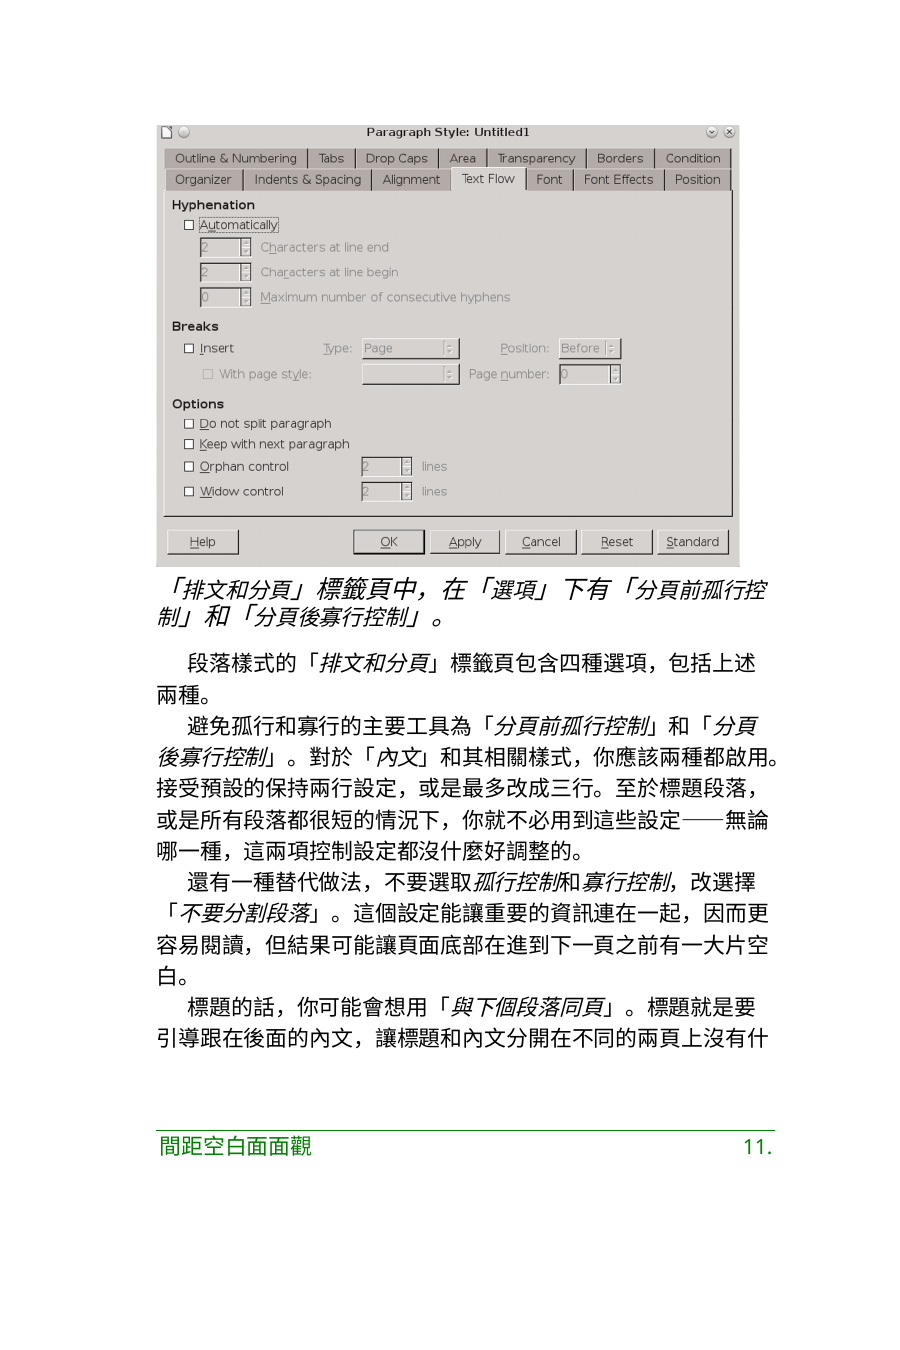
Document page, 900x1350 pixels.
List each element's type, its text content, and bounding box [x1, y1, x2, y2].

table_cell 「排文和分頁」標籤頁中，在「選項」下有「分頁前孤行控制」和「分頁後寡行控制」。 [156, 569, 775, 631]
table_header [156, 125, 775, 569]
text 段落樣式的「排文和分頁」標籤頁包含四種選項，包括上述兩種。 [156, 647, 775, 709]
text 標題的話，你可能會想用「與下個段落同頁」。標題就是要引導跟在後面的內文，讓標題和內文分開在不同的兩頁上沒有什 [156, 991, 775, 1053]
text 還有一種替代做法，不要選取孤行控制和寡行控制，改選擇「不要分割段落」。這個設定能讓重要的資訊連在一起，因而更容易閱讀，但結果可能讓頁面底部在進到下一頁之前有一大片空白。 [156, 866, 775, 991]
text 避免孤行和寡行的主要工具為「分頁前孤行控制」和「分頁後寡行控制」。對於「內文」和其相關樣式，你應該兩種都啟用。接受預設的保持兩行設定，或是最多改成三行。至於標題段落，或是所有段落都很短的情況下，你就不必用到這些設定——無論哪一種，這兩項控制設定都沒什麼好調整的。 [156, 709, 775, 866]
picture [156, 125, 740, 567]
